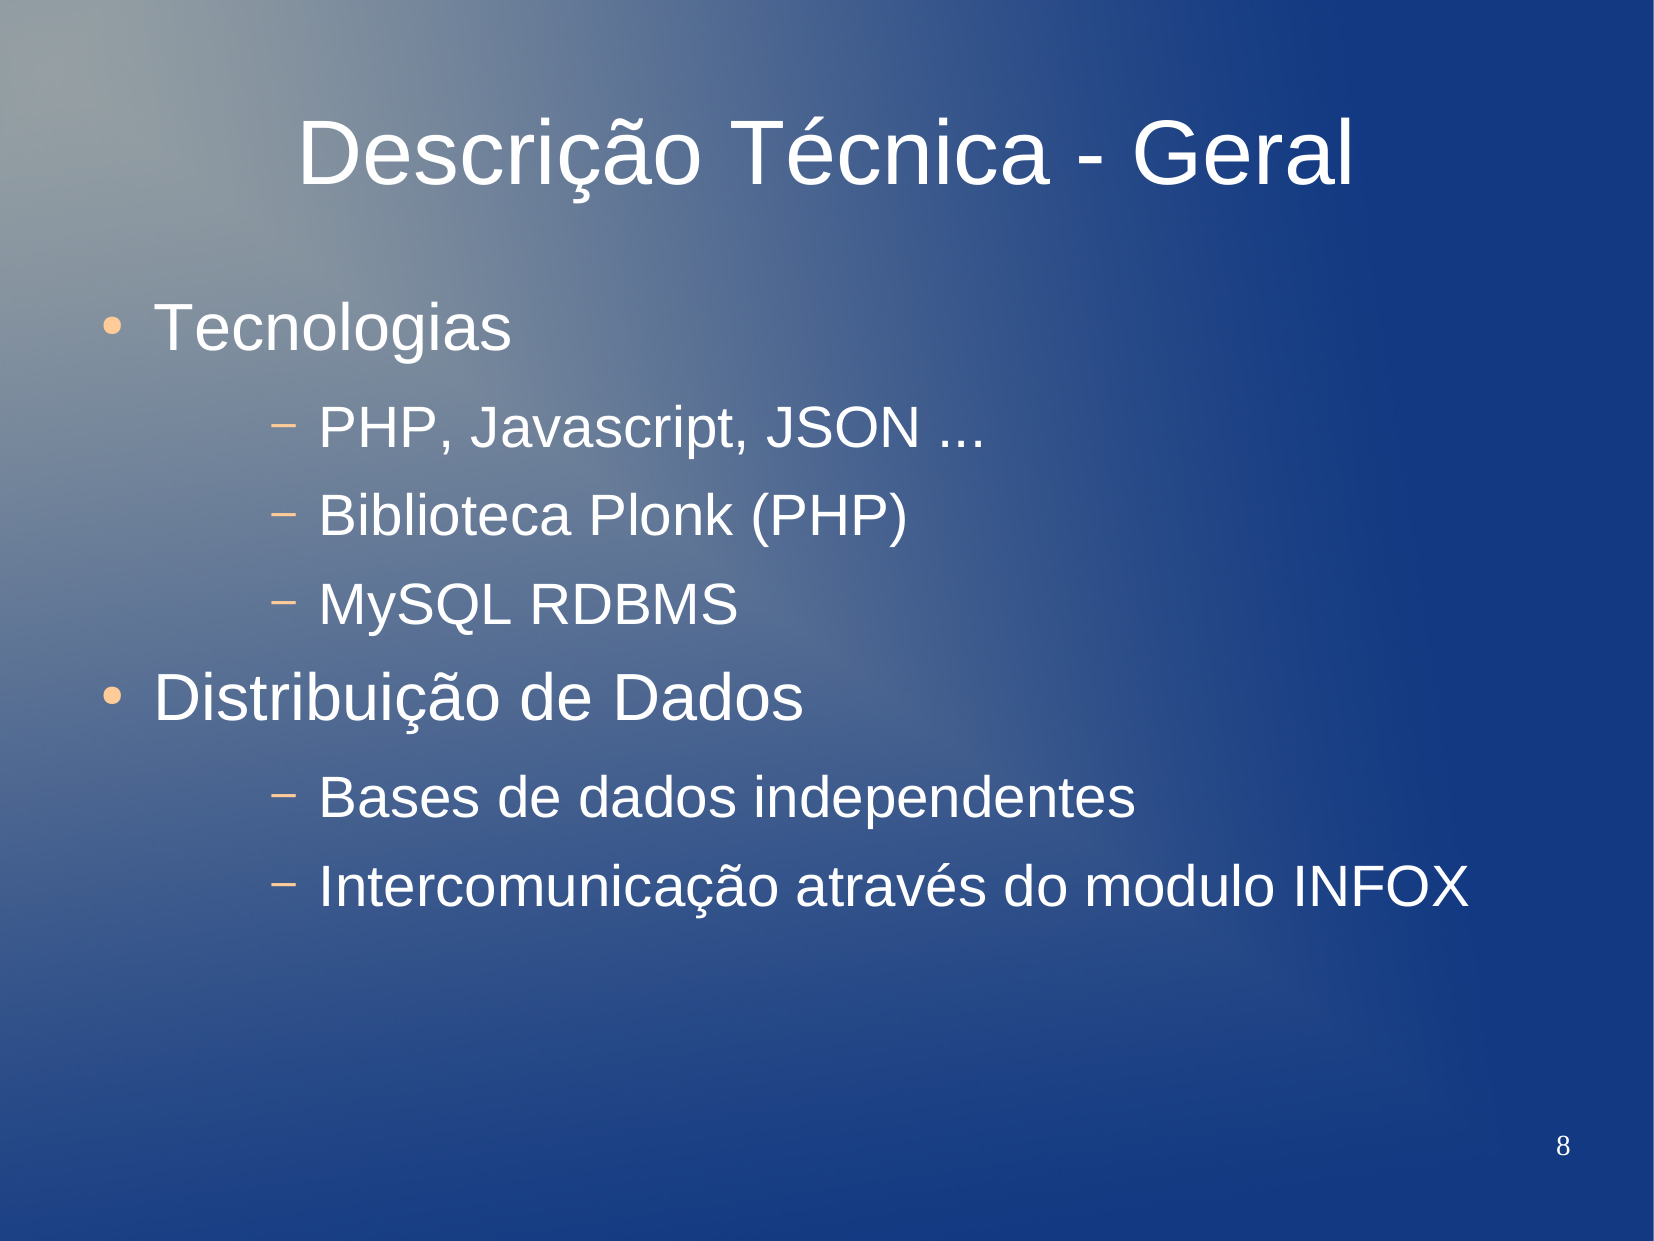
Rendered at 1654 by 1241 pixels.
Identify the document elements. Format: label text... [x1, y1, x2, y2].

picture [0, 0, 1654, 1241]
title Descrição Técnica - Geral [82, 49, 1571, 257]
list Tecnologias PHP, Javascript, JSON ... Biblioteca Plonk (PHP) MySQL RDBMS Distribuição de Dados Bases de dados independentes Intercomunicação através do modulo INFOX [82, 290, 1571, 1109]
